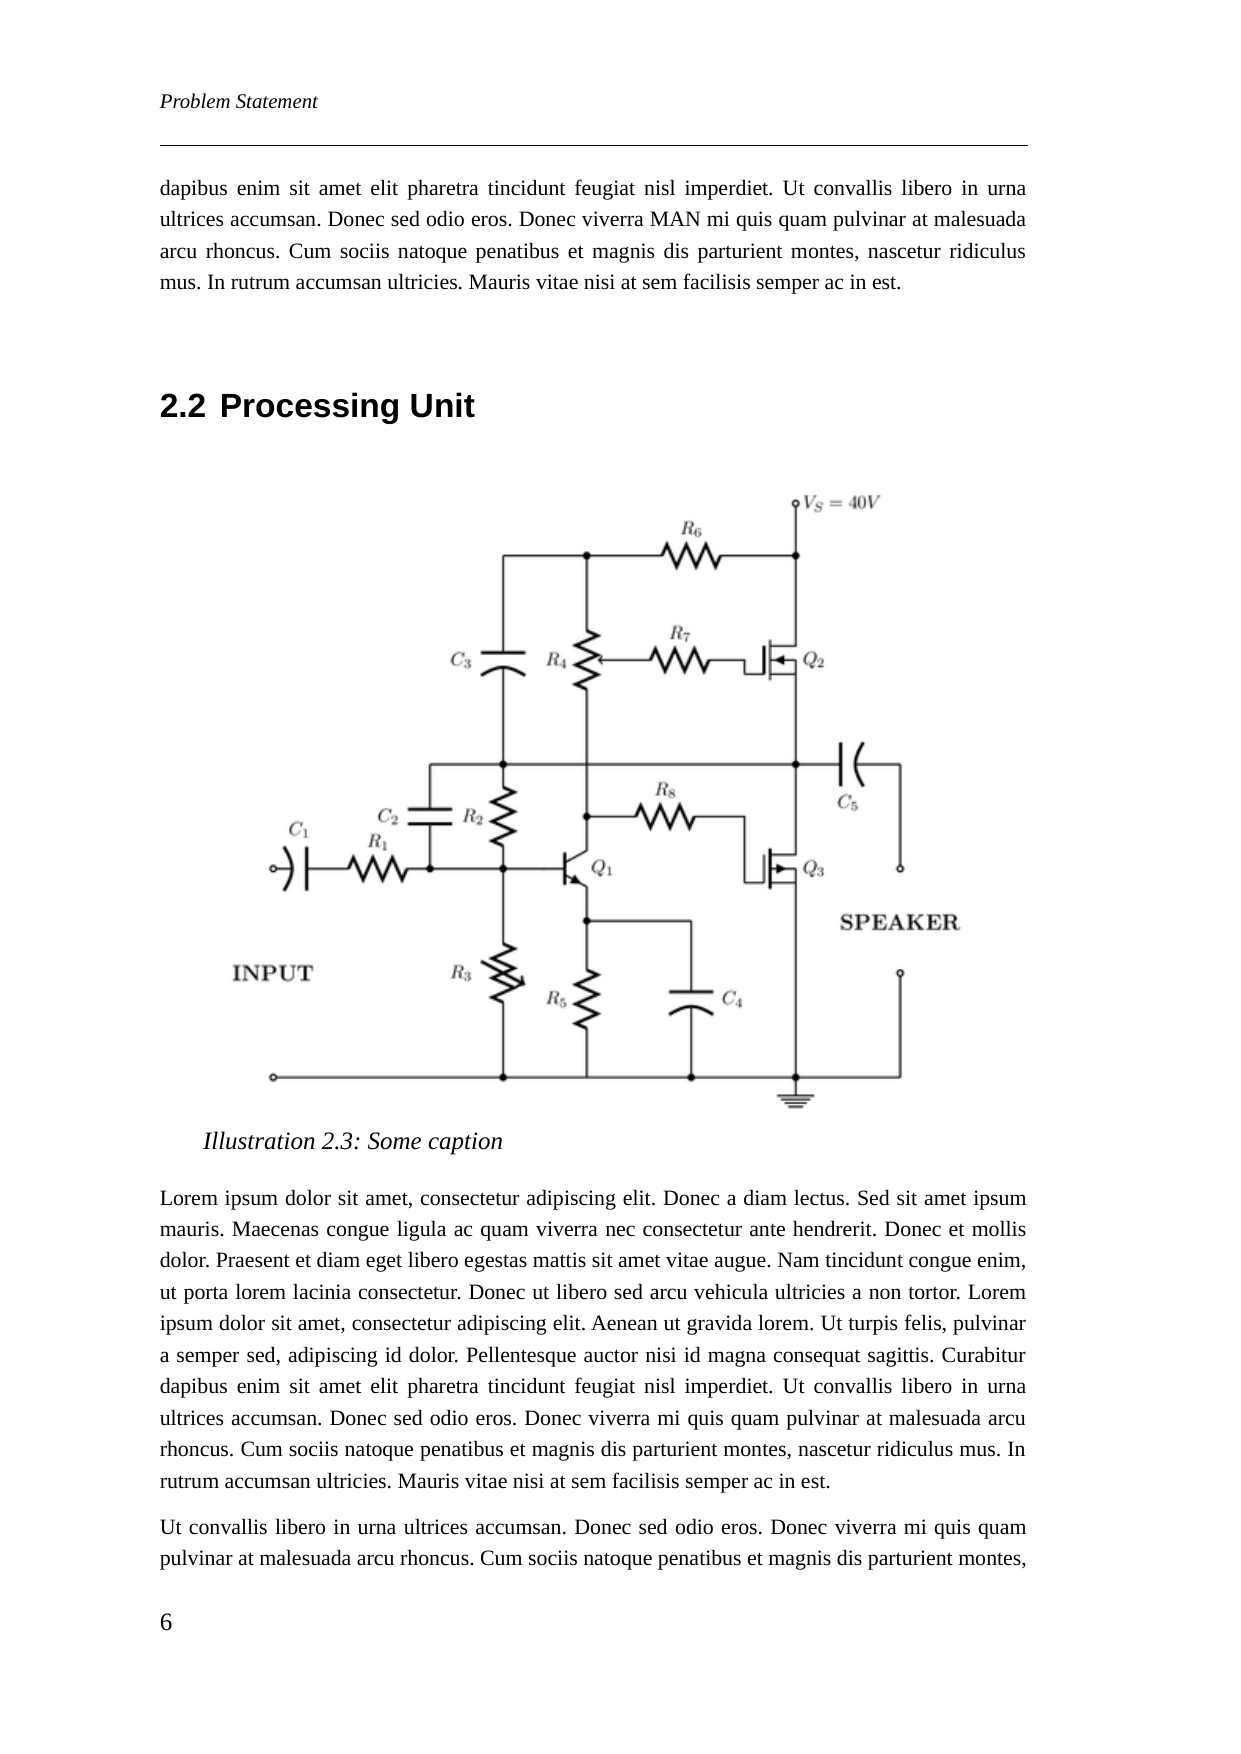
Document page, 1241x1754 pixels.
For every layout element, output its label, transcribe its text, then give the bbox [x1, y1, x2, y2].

text dapibus enim sit amet elit pharetra tincidunt feugiat nisl imperdiet. Ut convallis libero in urna ultrices accumsan. Donec sed odio eros. Donec viverra MAN mi quis quam pulvinar at malesuada arcu rhoncus. Cum sociis natoque penatibus et magnis dis parturient montes, nascetur ridiculus mus. In rutrum accumsan ultricies. Mauris vitae nisi at sem facilisis semper ac in est. [159, 175, 1028, 294]
picture [202, 472, 985, 1126]
text Lorem ipsum dolor sit amet, consectetur adipiscing elit. Donec a diam lectus. Sed sit amet ipsum mauris. Maecenas congue ligula ac quam viverra nec consectetur ante hendrerit. Donec et mollis dolor. Praesent et diam eget libero egestas mattis sit amet vitae augue. Nam tincidunt congue enim, ut porta lorem lacinia consectetur. Donec ut libero sed arcu vehicula ultricies a non tortor. Lorem ipsum dolor sit amet, consectetur adipiscing elit. Aenean ut gravida lorem. Ut turpis felis, pulvinar a semper sed, adipiscing id dolor. Pellentesque auctor nisi id magna consequat sagittis. Curabitur dapibus enim sit amet elit pharetra tincidunt feugiat nisl imperdiet. Ut convallis libero in urna ultrices accumsan. Donec sed odio eros. Donec viverra mi quis quam pulvinar at malesuada arcu rhoncus. Cum sociis natoque penatibus et magnis dis parturient montes, nascetur ridiculus mus. In rutrum accumsan ultricies. Mauris vitae nisi at sem facilisis semper ac in est. [159, 460, 1028, 1493]
text Illustration 2.3: Some caption [203, 1126, 984, 1155]
subtitle Processing Unit [159, 386, 1028, 425]
text Ut convallis libero in urna ultrices accumsan. Donec sed odio eros. Donec viverra mi quis quam pulvinar at malesuada arcu rhoncus. Cum sociis natoque penatibus et magnis dis parturient montes, [159, 1514, 1028, 1570]
